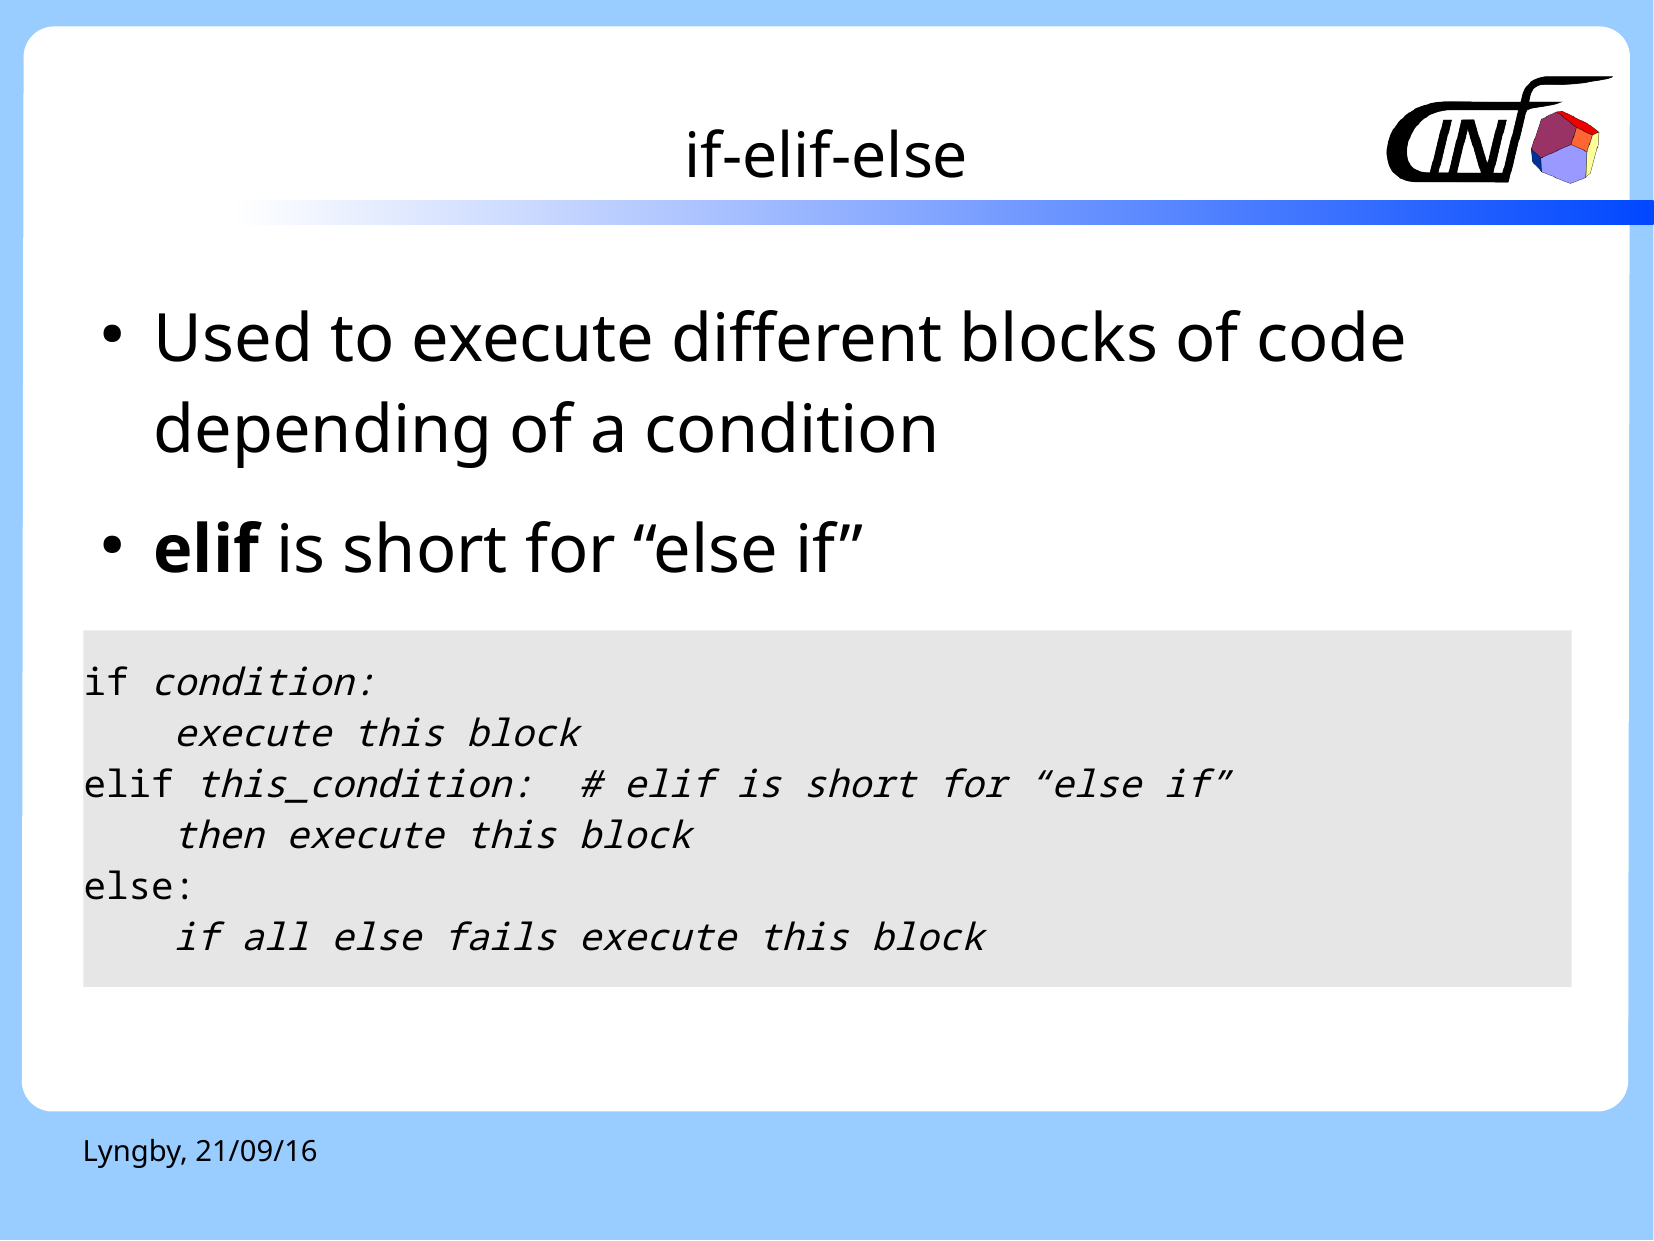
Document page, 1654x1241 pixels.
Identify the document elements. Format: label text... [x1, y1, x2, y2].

picture [1571, 76, 1613, 184]
list Used to execute different blocks of code depending of a condition elif is short for “else if” [82, 290, 1571, 1206]
text_box if condition: execute this block elif this_condition: # elif is short for “else if” then execute this block else: if all else fails execute this block [83, 630, 1572, 987]
title if-elif-else [82, 49, 1571, 257]
